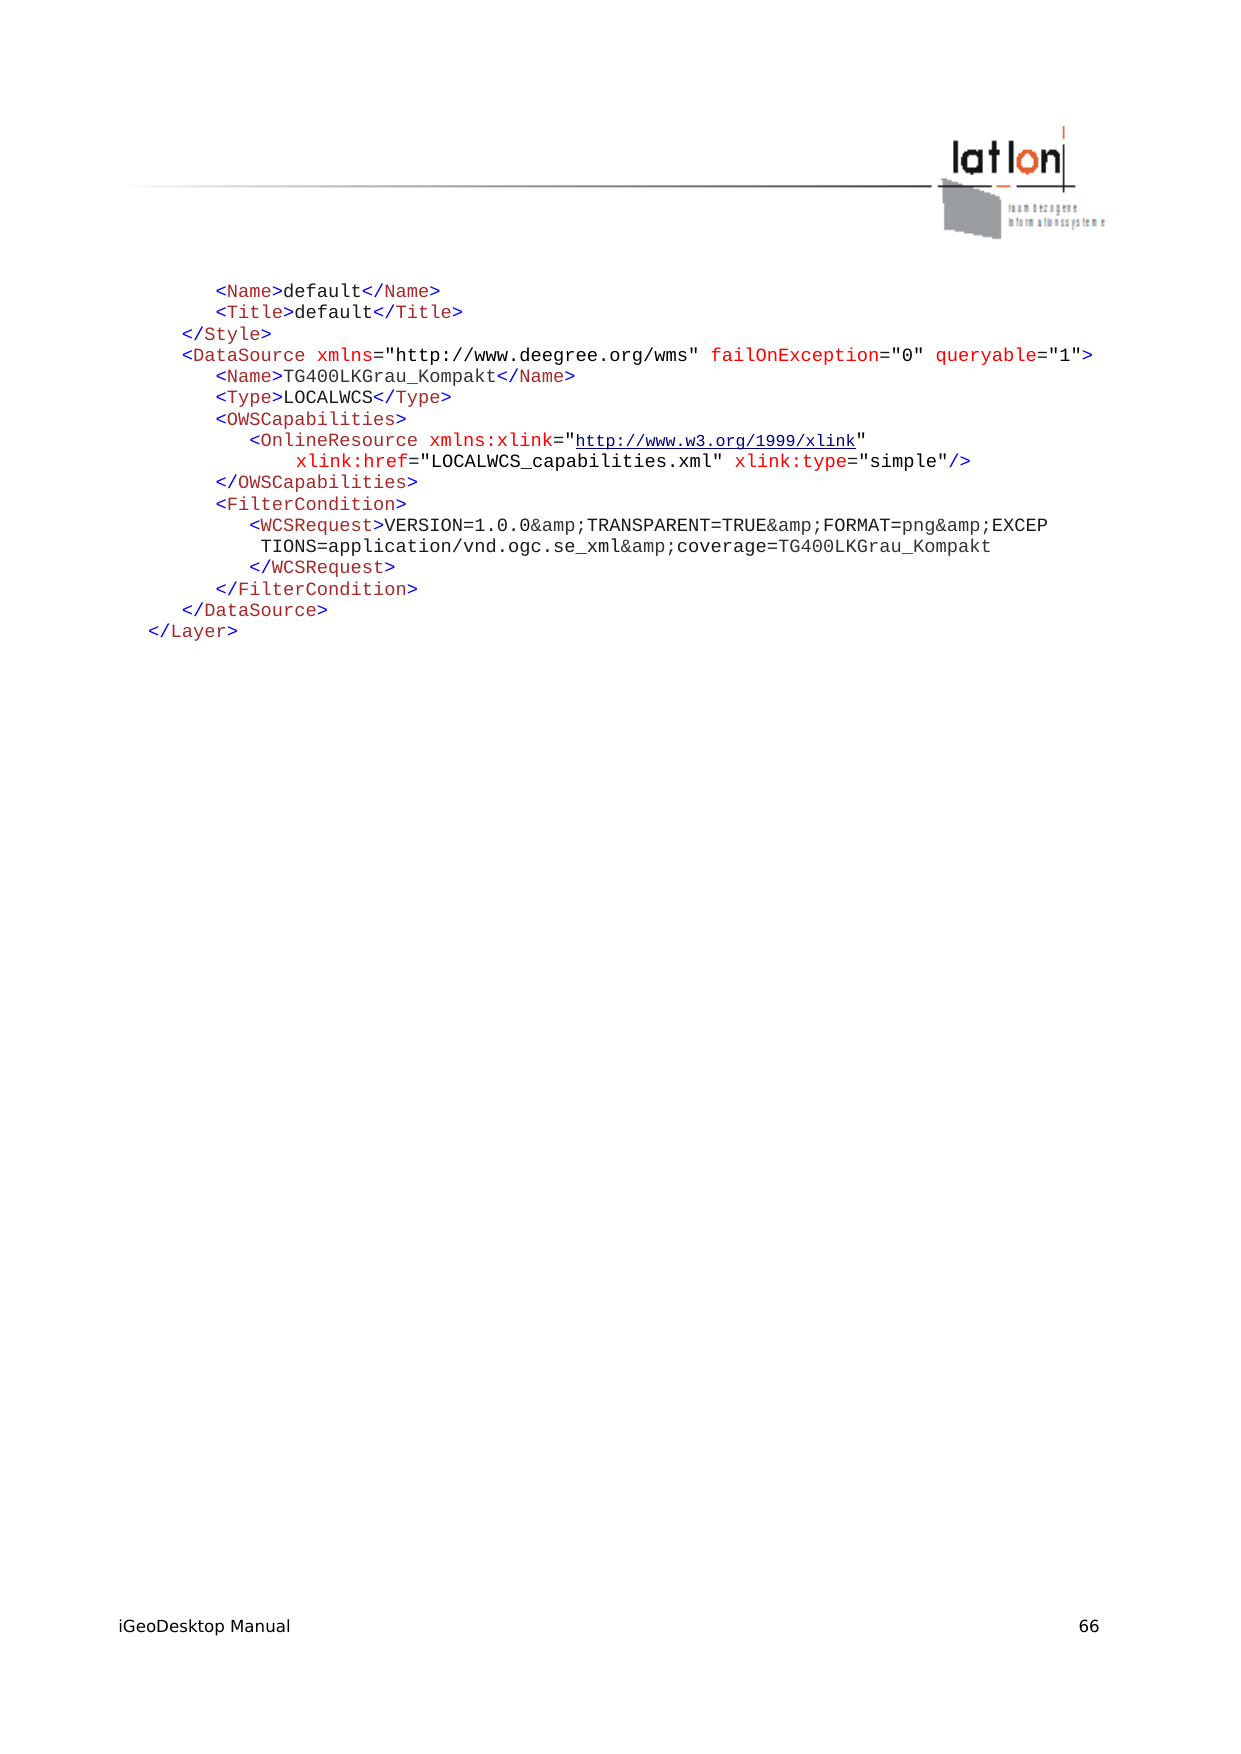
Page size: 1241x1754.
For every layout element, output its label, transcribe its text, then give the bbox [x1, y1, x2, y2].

text <Name>default</Name> <Title>default</Title> </Style> <DataSource xmlns="http://www.deegree.org/wms" failOnException="0" queryable="1"> <Name>TG400LKGrau_Kompakt</Name> <Type>LOCALWCS</Type> <OWSCapabilities> <OnlineResource xmlns:xlink="http://www.w3.org/1999/xlink" xlink:href="LOCALWCS_capabilities.xml" xlink:type="simple"/> </OWSCapabilities> <FilterCondition> <WCSRequest>VERSION=1.0.0&amp;TRANSPARENT=TRUE&amp;FORMAT=png&amp;EXCEP TIONS=application/vnd.ogc.se_xml&amp;coverage=TG400LKGrau_Kompakt </WCSRequest> </FilterCondition> </DataSource> </Layer> [148, 282, 1122, 643]
picture [122, 126, 1111, 244]
